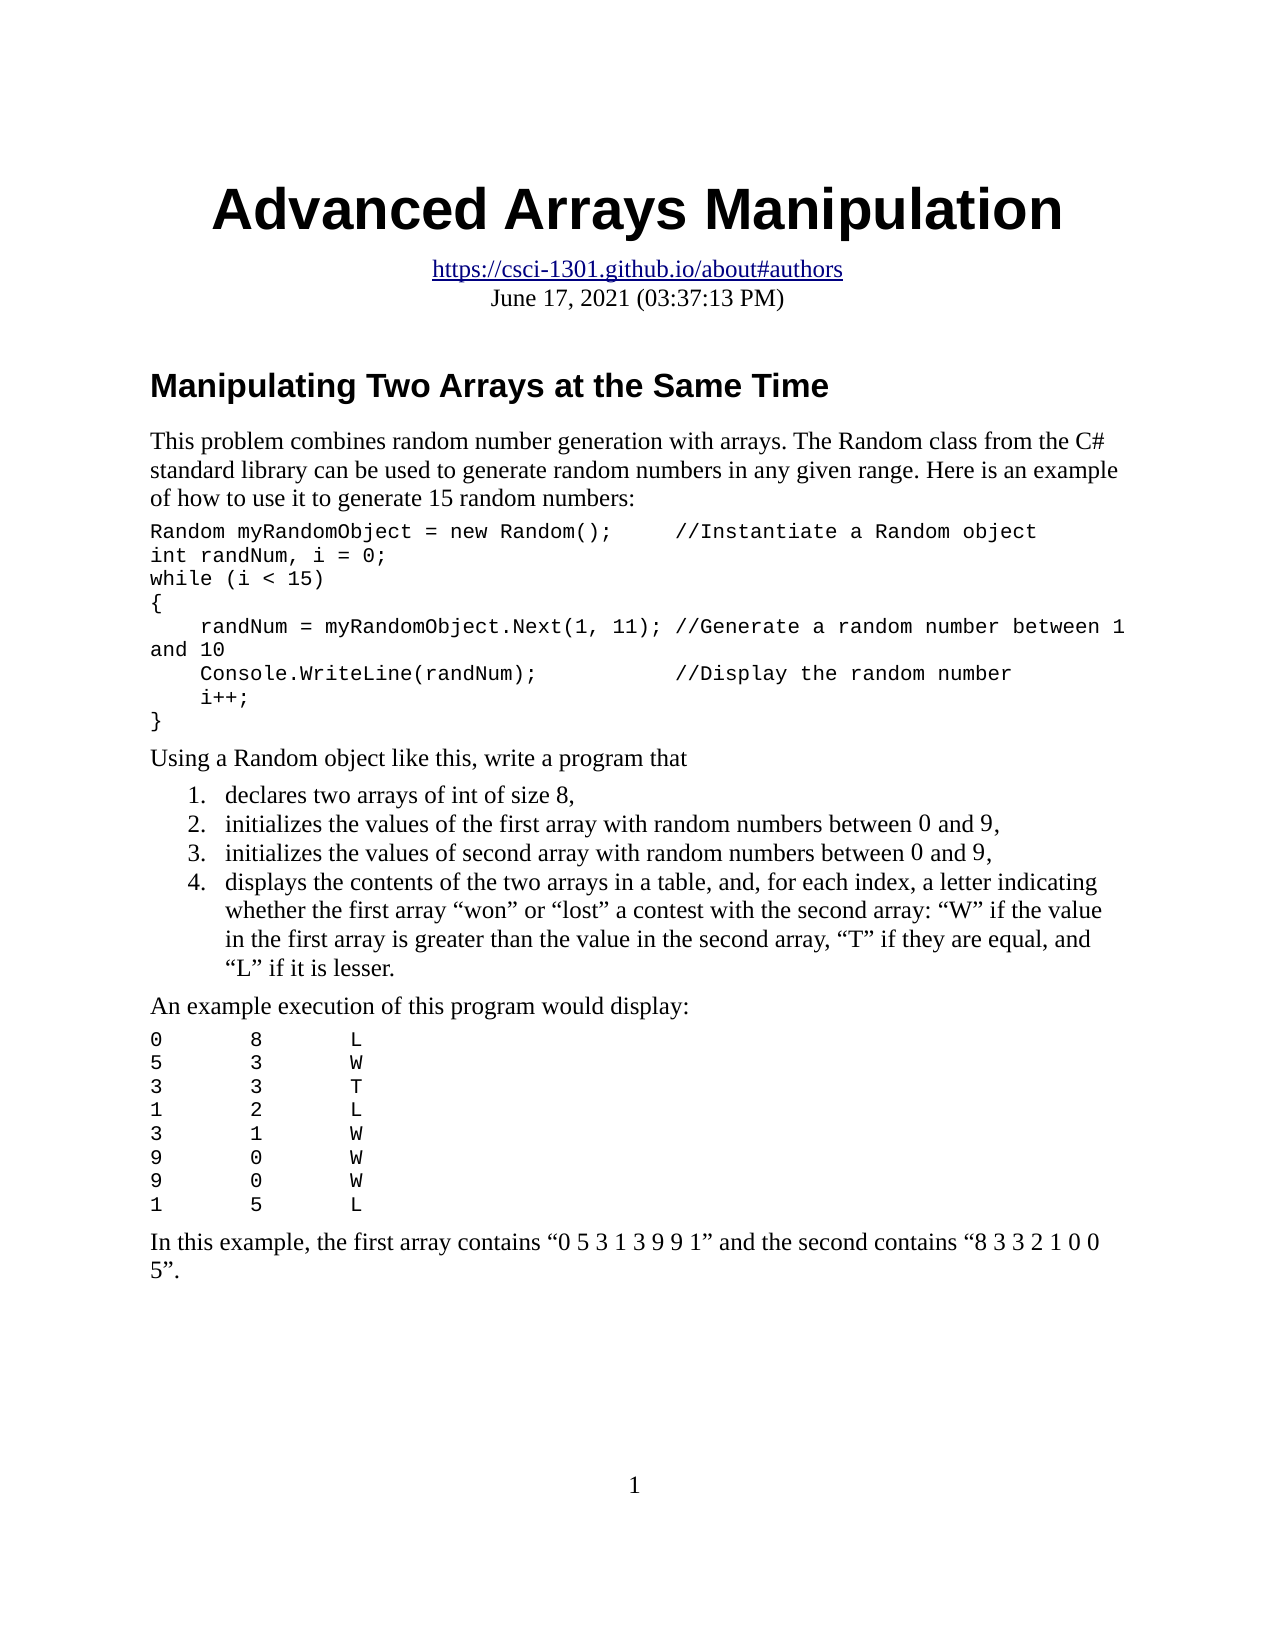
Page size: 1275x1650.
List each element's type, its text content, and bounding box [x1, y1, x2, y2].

title Advanced Arrays Manipulation [150, 175, 1125, 242]
text This problem combines random number generation with arrays. The Random class from the C# standard library can be used to generate random numbers in any given range. Here is an example of how to use it to generate 15 random numbers: [150, 426, 1125, 512]
text } [150, 710, 1125, 734]
list initializes the values of second array with random numbers between and , [187, 838, 1125, 867]
subtitle Manipulating Two Arrays at the Same Time [150, 366, 1125, 404]
text 1 5 L [150, 1194, 1125, 1218]
text i++; [150, 687, 1125, 710]
text int randNum, i = 0; [150, 545, 1125, 568]
text 9 0 W [150, 1170, 1125, 1194]
text 9 0 W [150, 1147, 1125, 1170]
text June 17, 2021 (03:37:13 PM) [150, 283, 1125, 312]
text An example execution of this program would display: [150, 991, 1125, 1019]
text 0 8 L [150, 1028, 1125, 1052]
text while (i < 15) [150, 568, 1125, 592]
text Random myRandomObject = new Random(); //Instantiate a Random object [150, 521, 1125, 545]
text randNum = myRandomObject.Next(1, 11); //Generate a random number between 1 and 10 [150, 616, 1125, 663]
list declares two arrays of int of size 8, [187, 781, 1125, 809]
text https://csci-1301.github.io/about#authors [150, 254, 1125, 283]
text 3 3 T [150, 1076, 1125, 1099]
text In this example, the first array contains “0 5 3 1 3 9 9 1” and the second contains “8 3 3 2 1 0 0 5”. [150, 1227, 1125, 1284]
text 5 3 W [150, 1052, 1125, 1076]
list displays the contents of the two arrays in a table, and, for each index, a letter indicating whether the first array “won” or “lost” a contest with the second array: “W” if the value in the first array is greater than the value in the second array, “T” if they are equal, and “L” if it is lesser. [187, 867, 1125, 982]
list initializes the values of the first array with random numbers between and , [187, 809, 1125, 838]
text { [150, 592, 1125, 616]
text Using a Random object like this, write a program that [150, 743, 1125, 772]
text Console.WriteLine(randNum); //Display the random number [150, 663, 1125, 687]
text 1 2 L [150, 1099, 1125, 1123]
text 3 1 W [150, 1123, 1125, 1147]
